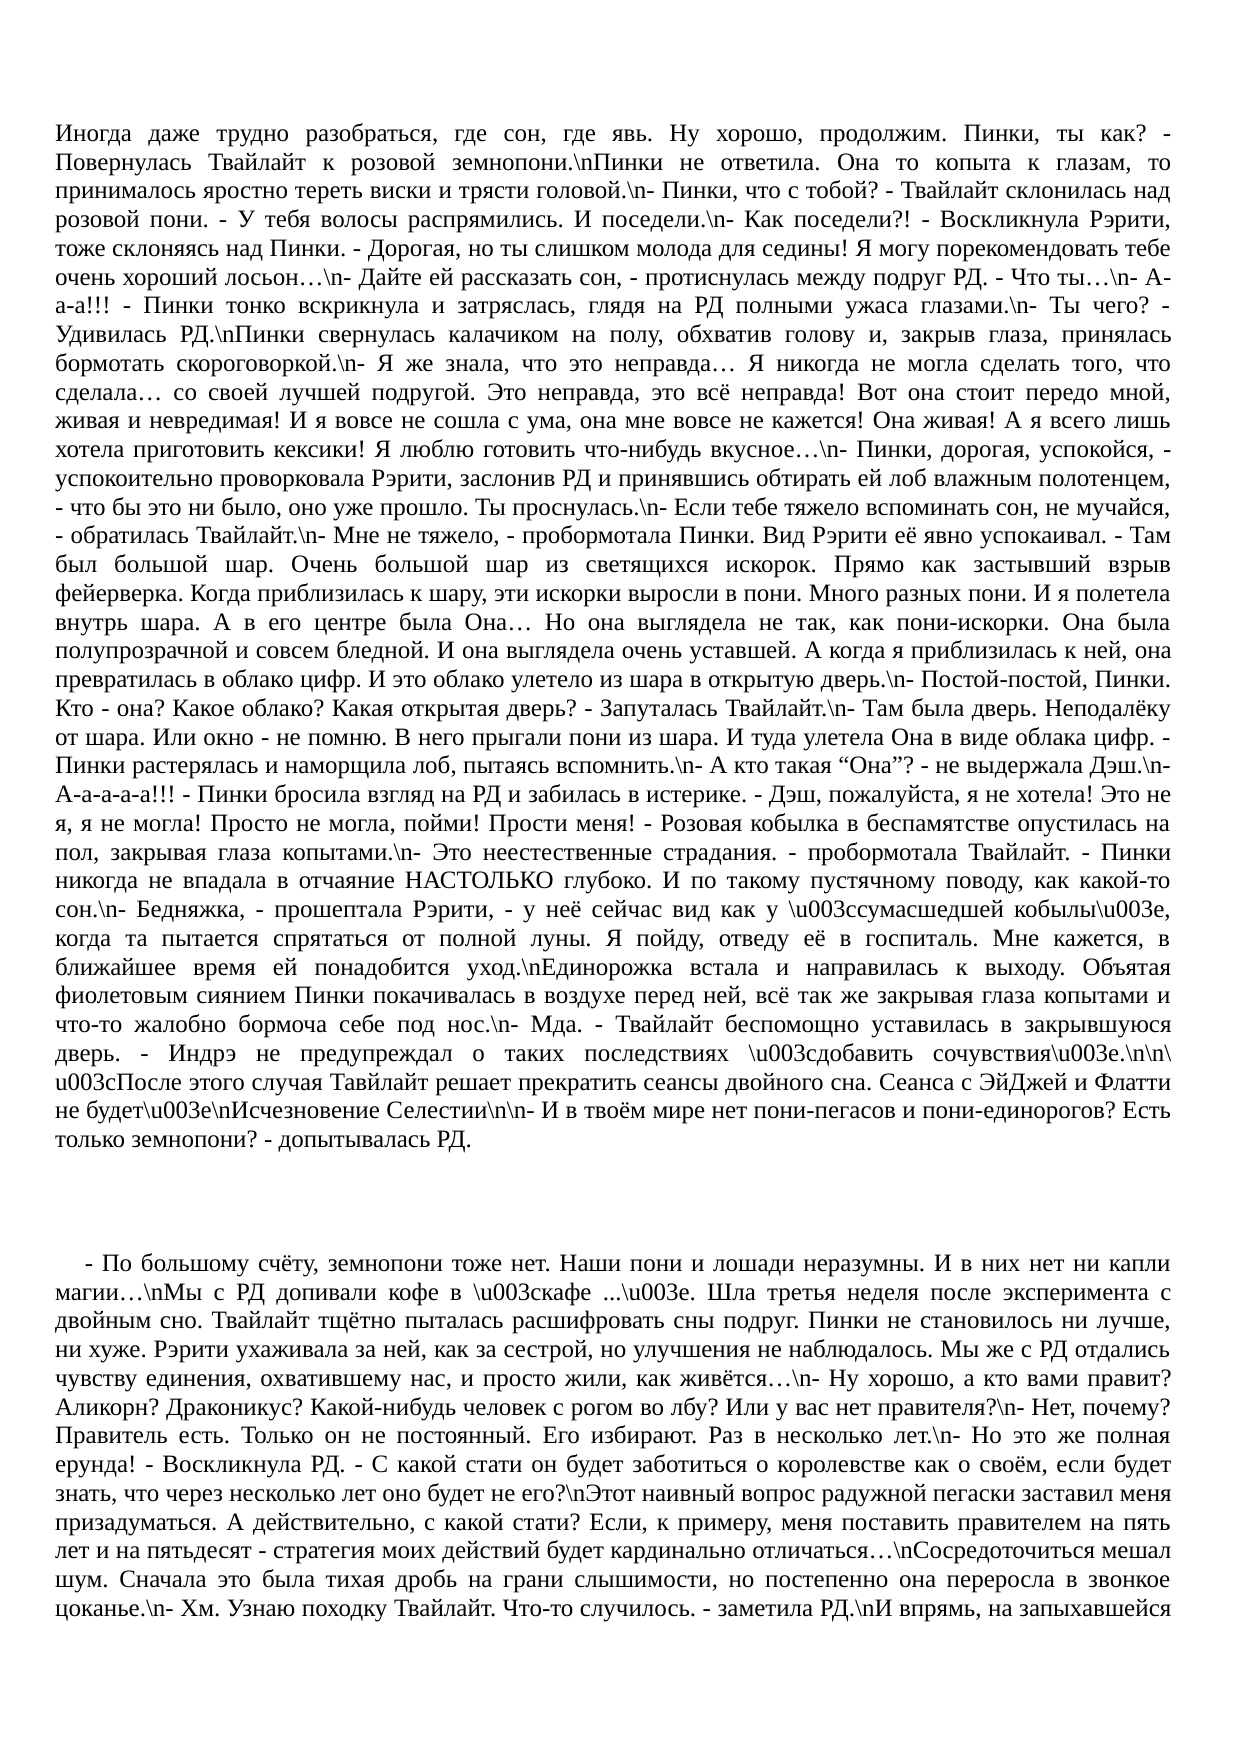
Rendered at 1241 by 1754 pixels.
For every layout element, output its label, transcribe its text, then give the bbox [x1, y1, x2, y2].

text - По большому счёту, земнопони тоже нет. Наши пони и лошади неразумны. И в них нет ни капли магии…\nМы с РД допивали кофе в \u003cкафе ...\u003e. Шла третья неделя после эксперимента с двойным сно. Твайлайт тщётно пыталась расшифровать сны подруг. Пинки не становилось ни лучше, ни хуже. Рэрити ухаживала за ней, как за сестрой, но улучшения не наблюдалось. Мы же с РД отдались чувству единения, охватившему нас, и просто жили, как живётся…\n- Ну хорошо, а кто вами правит? Аликорн? Драконикус? Какой-нибудь человек с рогом во лбу? Или у вас нет правителя?\n- Нет, почему? Правитель есть. Только он не постоянный. Его избирают. Раз в несколько лет.\n- Но это же полная ерунда! - Воскликнула РД. - С какой стати он будет заботиться о королевстве как о своём, если будет знать, что через несколько лет оно будет не его?\nЭтот наивный вопрос радужной пегаски заставил меня призадуматься. А действительно, с какой стати? Если, к примеру, меня поставить правителем на пять лет и на пятьдесят - стратегия моих действий будет кардинально отличаться…\nСосредоточиться мешал шум. Сначала это была тихая дробь на грани слышимости, но постепенно она переросла в звонкое цоканье.\n- Хм. Узнаю походку Твайлайт. Что-то случилось. - заметила РД.\nИ впрямь, на запыхавшейся [55, 1248, 1172, 1622]
text Иногда даже трудно разобраться, где сон, где явь. Ну хорошо, продолжим. Пинки, ты как? - Повернулась Твайлайт к розовой земнопони.\nПинки не ответила. Она то копыта к глазам, то принималось яростно тереть виски и трясти головой.\n- Пинки, что с тобой? - Твайлайт склонилась над розовой пони. - У тебя волосы распрямились. И поседели.\n- Как поседели?! - Воскликнула Рэрити, тоже склоняясь над Пинки. - Дорогая, но ты слишком молода для седины! Я могу порекомендовать тебе очень хороший лосьон…\n- Дайте ей рассказать сон, - протиснулась между подруг РД. - Что ты…\n- А-а-а!!! - Пинки тонко вскрикнула и затряслась, глядя на РД полными ужаса глазами.\n- Ты чего? - Удивилась РД.\nПинки свернулась калачиком на полу, обхватив голову и, закрыв глаза, принялась бормотать скороговоркой.\n- Я же знала, что это неправда… Я никогда не могла сделать того, что сделала… со своей лучшей подругой. Это неправда, это всё неправда! Вот она стоит передо мной, живая и невредимая! И я вовсе не сошла с ума, она мне вовсе не кажется! Она живая! А я всего лишь хотела приготовить кексики! Я люблю готовить что-нибудь вкусное…\n- Пинки, дорогая, успокойся, - успокоительно проворковала Рэрити, заслонив РД и принявшись обтирать ей лоб влажным полотенцем, - что бы это ни было, оно уже прошло. Ты проснулась.\n- Если тебе тяжело вспоминать сон, не мучайся, - обратилась Твайлайт.\n- Мне не тяжело, - пробормотала Пинки. Вид Рэрити её явно успокаивал. - Там был большой шар. Очень большой шар из светящихся искорок. Прямо как застывший взрыв фейерверка. Когда приблизилась к шару, эти искорки выросли в пони. Много разных пони. И я полетела внутрь шара. А в его центре была Она… Но она выглядела не так, как пони-искорки. Она была полупрозрачной и совсем бледной. И она выглядела очень уставшей. А когда я приблизилась к ней, она превратилась в облако цифр. И это облако улетело из шара в открытую дверь.\n- Постой-постой, Пинки. Кто - она? Какое облако? Какая открытая дверь? - Запуталась Твайлайт.\n- Там была дверь. Неподалёку от шара. Или окно - не помню. В него прыгали пони из шара. И туда улетела Она в виде облака цифр. - Пинки растерялась и наморщила лоб, пытаясь вспомнить.\n- А кто такая “Она”? - не выдержала Дэш.\n- А-а-а-а-а!!! - Пинки бросила взгляд на РД и забилась в истерике. - Дэш, пожалуйста, я не хотела! Это не я, я не могла! Просто не могла, пойми! Прости меня! - Розовая кобылка в беспамятстве опустилась на пол, закрывая глаза копытами.\n- Это неестественные страдания. - пробормотала Твайлайт. - Пинки никогда не впадала в отчаяние НАСТОЛЬКО глубоко. И по такому пустячному поводу, как какой-то сон.\n- Бедняжка, - прошептала Рэрити, - у неё сейчас вид как у \u003cсумасшедшей кобылы\u003e, когда та пытается спрятаться от полной луны. Я пойду, отведу её в госпиталь. Мне кажется, в ближайшее время ей понадобится уход.\nЕдинорожка встала и направилась к выходу. Объятая фиолетовым сиянием Пинки покачивалась в воздухе перед ней, всё так же закрывая глаза копытами и что-то жалобно бормоча себе под нос.\n- Мда. - Твайлайт беспомощно уставилась в закрывшуюся дверь. - Индрэ не предупреждал о таких последствиях \u003cдобавить сочувствия\u003e.\n\n\u003cПосле этого случая Тавйлайт решает прекратить сеансы двойного сна. Сеанса с ЭйДжей и Флатти не будет\u003e\nИсчезновение Селестии\n\n- И в твоём мире нет пони-пегасов и пони-единорогов? Есть только земнопони? - допытывалась РД. [55, 118, 1172, 1153]
